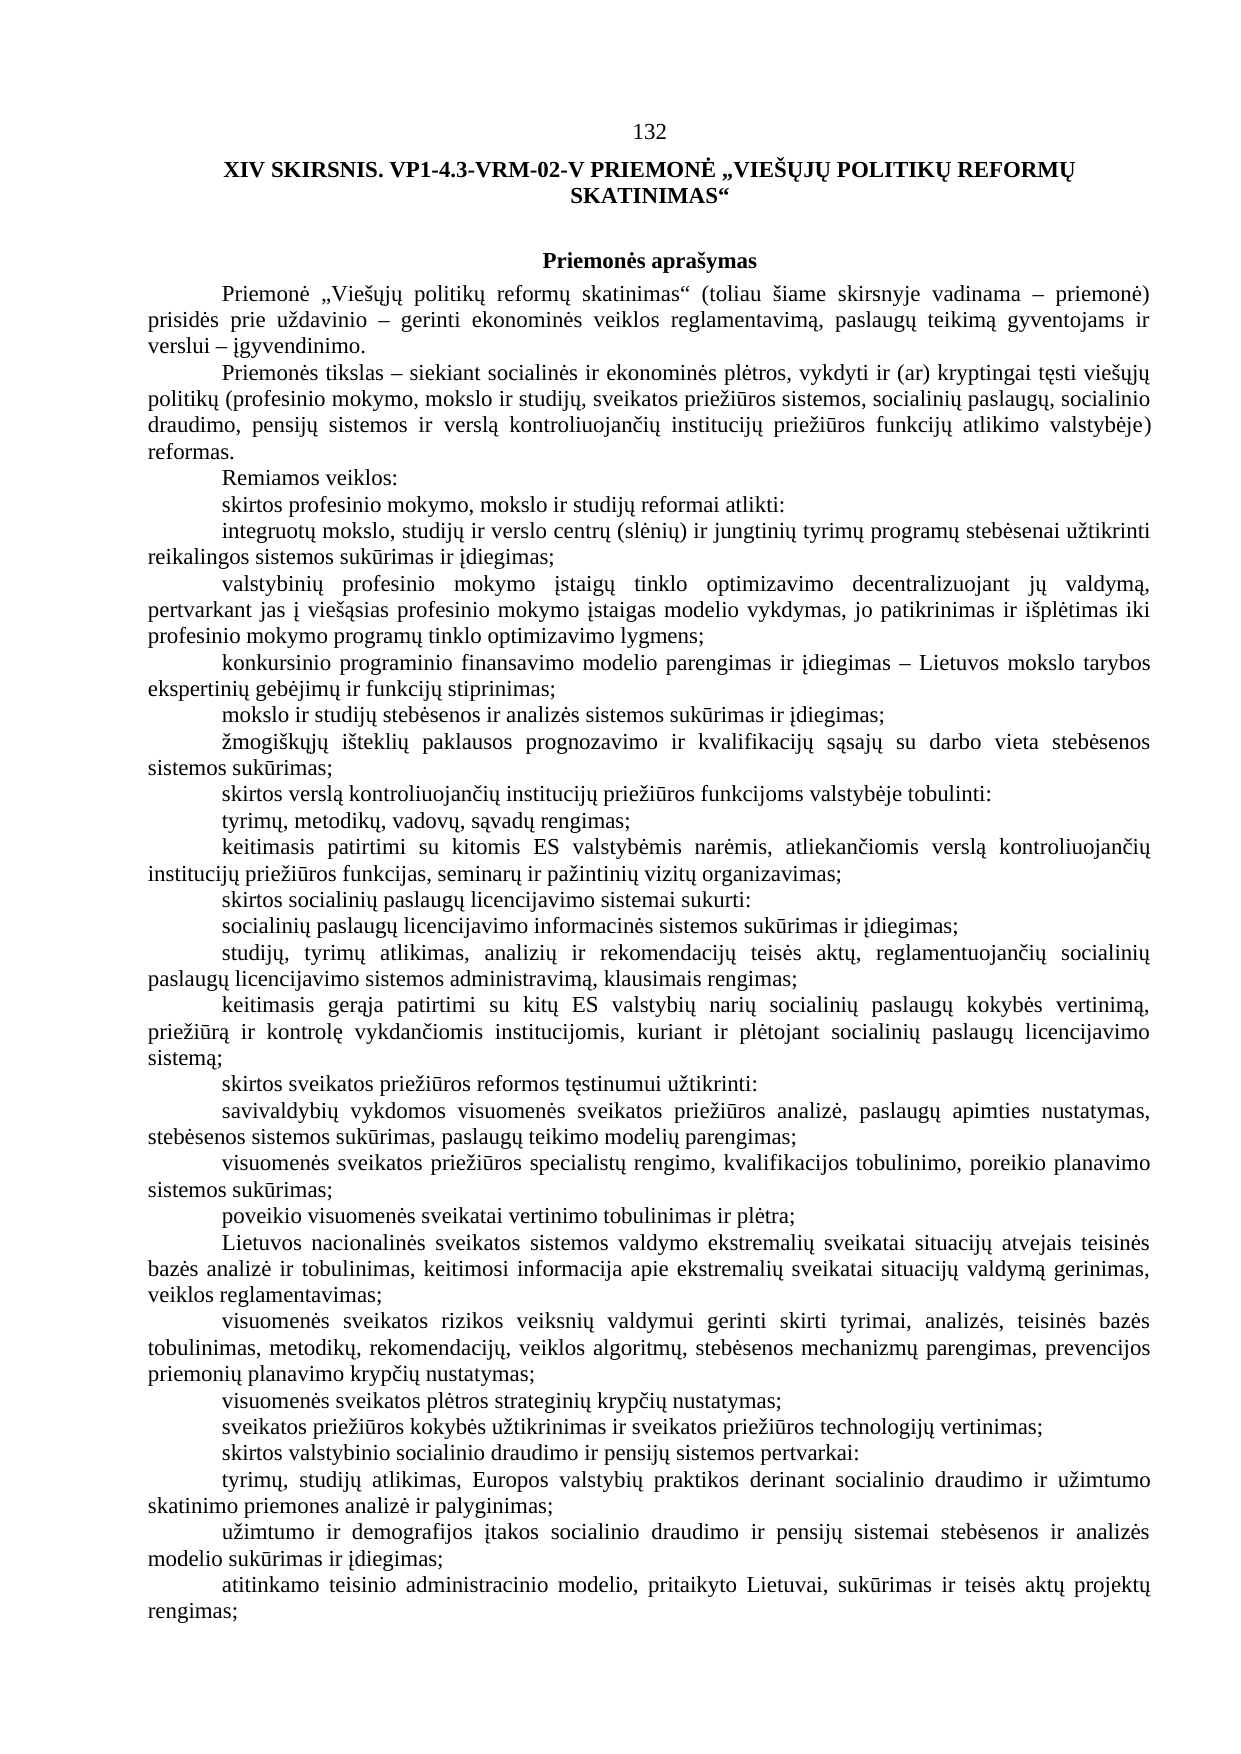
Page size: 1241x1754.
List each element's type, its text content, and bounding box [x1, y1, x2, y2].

text socialinių paslaugų licencijavimo informacinės sistemos sukūrimas ir įdiegimas; [148, 912, 1152, 939]
text Lietuvos nacionalinės sveikatos sistemos valdymo ekstremalių sveikatai situacijų atvejais teisinės bazės analizė ir tobulinimas, keitimosi informacija apie ekstremalių sveikatai situacijų valdymą gerinimas, veiklos reglamentavimas; [148, 1228, 1152, 1308]
text Remiamos veiklos: [148, 464, 1152, 491]
text žmogiškųjų išteklių paklausos prognozavimo ir kvalifikacijų sąsajų su darbo vieta stebėsenos sistemos sukūrimas; [148, 728, 1152, 781]
text studijų, tyrimų atlikimas, analizių ir rekomendacijų teisės aktų, reglamentuojančių socialinių paslaugų licencijavimo sistemos administravimą, klausimais rengimas; [148, 939, 1152, 991]
text visuomenės sveikatos priežiūros specialistų rengimo, kvalifikacijos tobulinimo, poreikio planavimo sistemos sukūrimas; [148, 1149, 1152, 1202]
text valstybinių profesinio mokymo įstaigų tinklo optimizavimo decentralizuojant jų valdymą, pertvarkant jas į viešąsias profesinio mokymo įstaigas modelio vykdymas, jo patikrinimas ir išplėtimas iki profesinio mokymo programų tinklo optimizavimo lygmens; [148, 570, 1152, 649]
text tyrimų, studijų atlikimas, Europos valstybių praktikos derinant socialinio draudimo ir užimtumo skatinimo priemones analizė ir palyginimas; [148, 1466, 1152, 1518]
text Priemonės aprašymas [148, 247, 1152, 273]
text keitimasis gerąja patirtimi su kitų ES valstybių narių socialinių paslaugų kokybės vertinimą, priežiūrą ir kontrolę vykdančiomis institucijomis, kuriant ir plėtojant socialinių paslaugų licencijavimo sistemą; [148, 991, 1152, 1070]
text Priemonės tikslas – siekiant socialinės ir ekonominės plėtros, vykdyti ir (ar) kryptingai tęsti viešųjų politikų (profesinio mokymo, mokslo ir studijų, sveikatos priežiūros sistemos, socialinių paslaugų, socialinio draudimo, pensijų sistemos ir verslą kontroliuojančių institucijų priežiūros funkcijų atlikimo valstybėje) reformas. [148, 359, 1152, 464]
text XIV SKIRSNIS. VP1-4.3-VRM-02-V PRIEMONĖ „VIEŠŲJŲ POLITIKŲ REFORMŲ SKATINIMAS“ [148, 156, 1152, 208]
text skirtos valstybinio socialinio draudimo ir pensijų sistemos pertvarkai: [148, 1439, 1152, 1466]
text skirtos profesinio mokymo, mokslo ir studijų reformai atlikti: [148, 491, 1152, 517]
text mokslo ir studijų stebėsenos ir analizės sistemos sukūrimas ir įdiegimas; [148, 701, 1152, 728]
text skirtos verslą kontroliuojančių institucijų priežiūros funkcijoms valstybėje tobulinti: [148, 781, 1152, 807]
text visuomenės sveikatos plėtros strateginių krypčių nustatymas; [148, 1387, 1152, 1413]
text atitinkamo teisinio administracinio modelio, pritaikyto Lietuvai, sukūrimas ir teisės aktų projektų rengimas; [148, 1571, 1152, 1624]
text integruotų mokslo, studijų ir verslo centrų (slėnių) ir jungtinių tyrimų programų stebėsenai užtikrinti reikalingos sistemos sukūrimas ir įdiegimas; [148, 517, 1152, 570]
text skirtos socialinių paslaugų licencijavimo sistemai sukurti: [148, 886, 1152, 912]
text keitimasis patirtimi su kitomis ES valstybėmis narėmis, atliekančiomis verslą kontroliuojančių institucijų priežiūros funkcijas, seminarų ir pažintinių vizitų organizavimas; [148, 833, 1152, 886]
text skirtos sveikatos priežiūros reformos tęstinumui užtikrinti: [148, 1070, 1152, 1097]
text užimtumo ir demografijos įtakos socialinio draudimo ir pensijų sistemai stebėsenos ir analizės modelio sukūrimas ir įdiegimas; [148, 1518, 1152, 1571]
text savivaldybių vykdomos visuomenės sveikatos priežiūros analizė, paslaugų apimties nustatymas, stebėsenos sistemos sukūrimas, paslaugų teikimo modelių parengimas; [148, 1097, 1152, 1149]
text Priemonė „Viešųjų politikų reformų skatinimas“ (toliau šiame skirsnyje vadinama – priemonė) prisidės prie uždavinio – gerinti ekonominės veiklos reglamentavimą, paslaugų teikimą gyventojams ir verslui – įgyvendinimo. [148, 280, 1152, 359]
text poveikio visuomenės sveikatai vertinimo tobulinimas ir plėtra; [148, 1202, 1152, 1228]
text visuomenės sveikatos rizikos veiksnių valdymui gerinti skirti tyrimai, analizės, teisinės bazės tobulinimas, metodikų, rekomendacijų, veiklos algoritmų, stebėsenos mechanizmų parengimas, prevencijos priemonių planavimo krypčių nustatymas; [148, 1308, 1152, 1387]
text tyrimų, metodikų, vadovų, sąvadų rengimas; [148, 807, 1152, 833]
text sveikatos priežiūros kokybės užtikrinimas ir sveikatos priežiūros technologijų vertinimas; [148, 1413, 1152, 1439]
text konkursinio programinio finansavimo modelio parengimas ir įdiegimas – Lietuvos mokslo tarybos ekspertinių gebėjimų ir funkcijų stiprinimas; [148, 649, 1152, 701]
